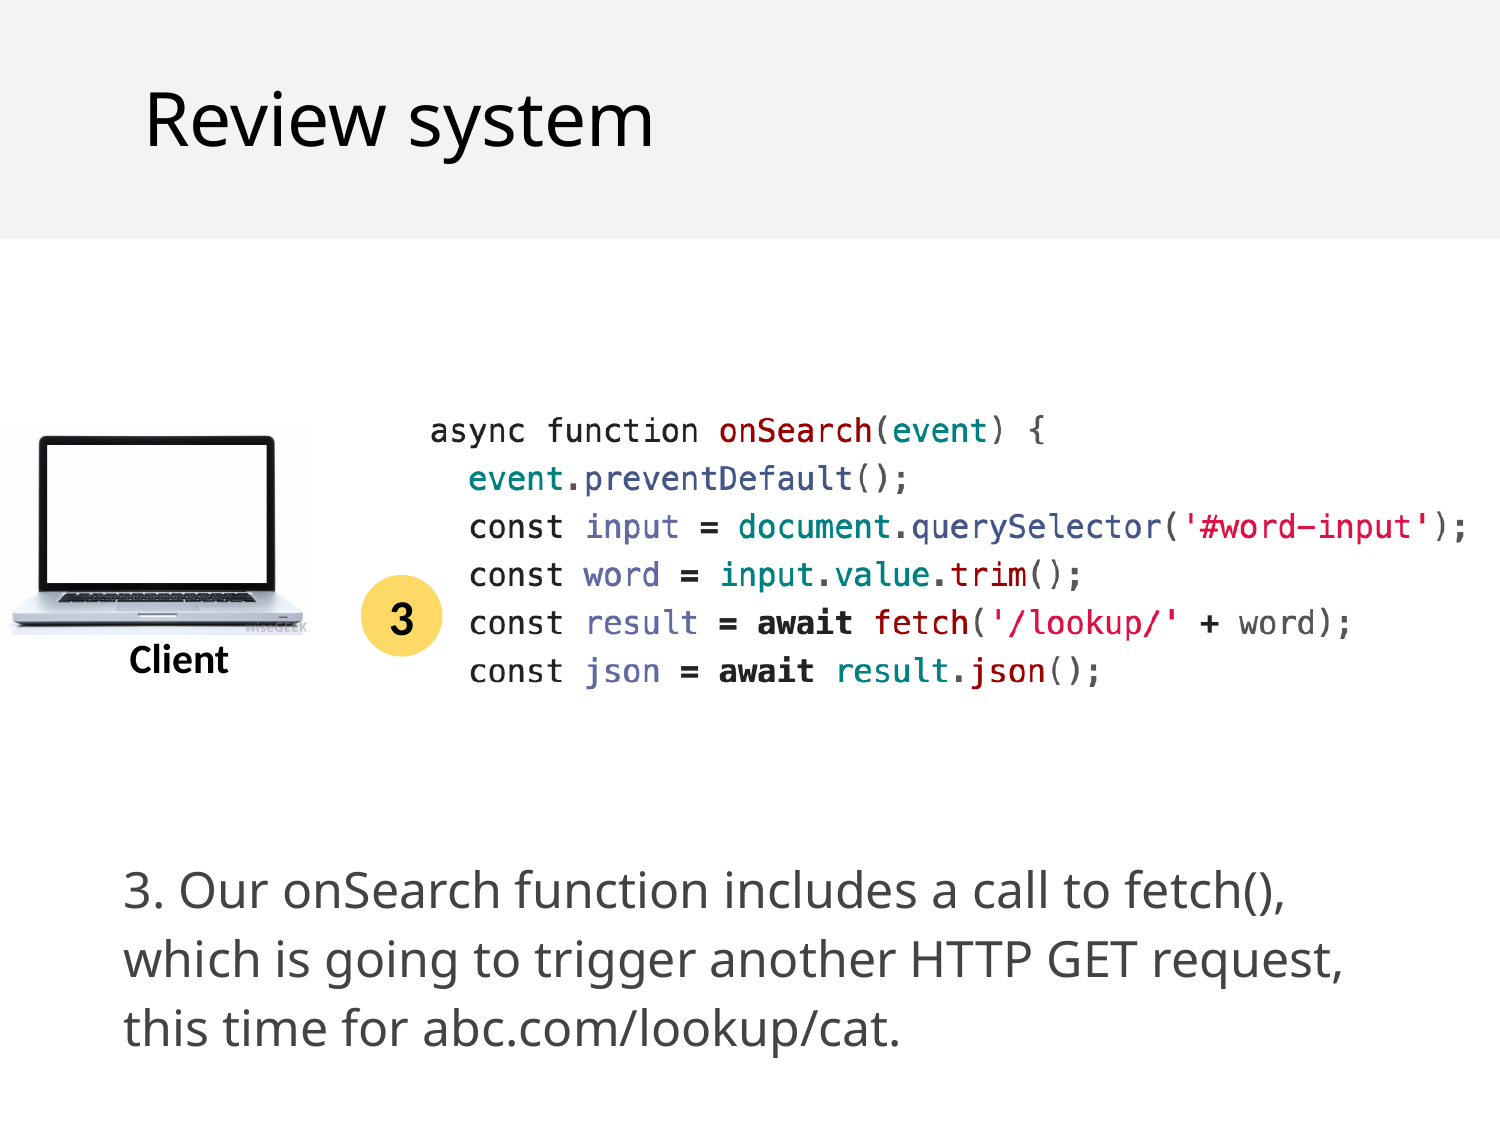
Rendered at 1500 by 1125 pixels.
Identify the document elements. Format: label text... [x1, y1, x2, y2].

title Review system [128, 56, 1372, 183]
picture [421, 411, 1481, 714]
picture [0, 431, 310, 635]
text_box 3 [360, 574, 443, 657]
text_box Client [57, 600, 303, 714]
list 3. Our onSearch function includes a call to fetch(), which is going to trigger another HTTP GET request, this time for abc.com/lookup/cat. [108, 834, 1429, 996]
